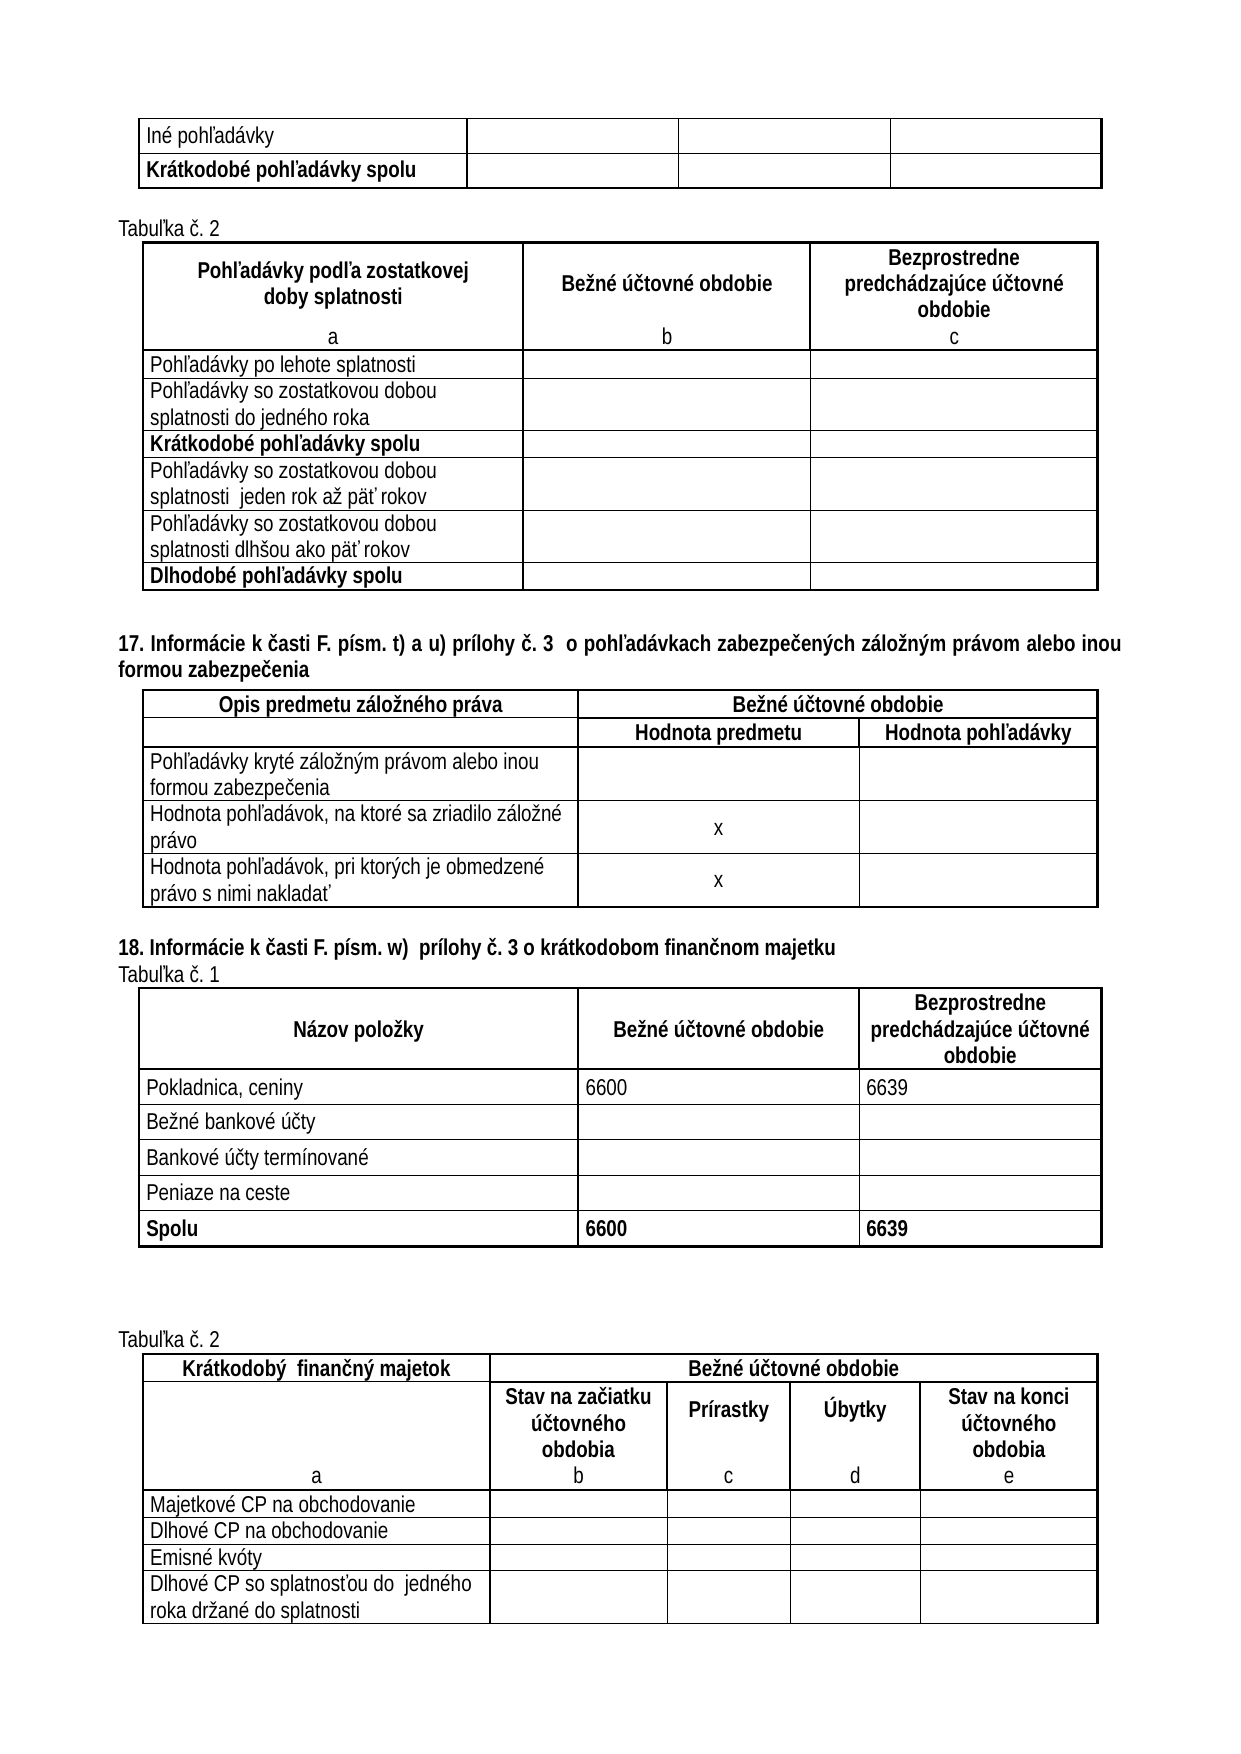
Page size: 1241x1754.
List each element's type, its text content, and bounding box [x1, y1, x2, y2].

table_cell Pokladnica, ceniny [140, 1070, 577, 1104]
table_cell 6639 [860, 1070, 1100, 1104]
table_cell Hodnota pohľadávok, na ktoré sa zriadilo záložné právo [144, 801, 577, 853]
table_cell [811, 379, 1096, 430]
table_cell Bankové účty termínované [140, 1140, 577, 1174]
table_cell [468, 154, 678, 187]
table_cell Krátkodobé pohľadávky spolu [144, 431, 522, 457]
table_cell a [144, 1463, 489, 1489]
table_cell Hodnota predmetu [579, 719, 858, 746]
table_cell [524, 563, 810, 589]
table_cell [921, 1491, 1096, 1517]
table_cell Iné pohľadávky [140, 119, 466, 152]
table_cell Pohľadávky so zostatkovou dobou splatnosti dlhšou ako päť rokov [144, 511, 522, 562]
table_cell c [811, 323, 1096, 349]
table_cell [791, 1518, 920, 1544]
table_header Názov položky [140, 989, 577, 1068]
table_cell Dlhodobé pohľadávky spolu [144, 563, 522, 589]
table_cell [811, 511, 1096, 562]
table_cell [811, 563, 1096, 589]
table_cell [860, 854, 1096, 906]
table_cell [144, 718, 577, 746]
table_cell [860, 748, 1096, 800]
table_cell [579, 1105, 859, 1139]
table_cell c [668, 1463, 789, 1489]
table_header Pohľadávky podľa zostatkovej doby splatnosti [144, 244, 522, 323]
table_header Bezprostredne predchádzajúce účtovné obdobie [811, 244, 1096, 323]
table_cell [811, 431, 1096, 457]
table_cell [921, 1518, 1096, 1544]
table_cell Emisné kvóty [144, 1545, 489, 1570]
table_cell 6600 [579, 1211, 859, 1245]
table_header Bežné účtovné obdobie [579, 989, 858, 1068]
table_cell [668, 1545, 790, 1570]
table_cell Pohľadávky so zostatkovou dobou splatnosti do jedného roka [144, 379, 522, 430]
table_cell x [579, 801, 859, 853]
table_cell [579, 1140, 859, 1174]
table_cell [144, 1382, 489, 1462]
text Tabuľka č. 2 [118, 1326, 1122, 1353]
text 18. Informácie k časti F. písm. w) prílohy č. 3 o krátkodobom finančnom majetku [118, 934, 1122, 961]
table_cell [811, 351, 1096, 377]
table_cell Pohľadávky po lehote splatnosti [144, 351, 522, 377]
table_cell [860, 1140, 1100, 1174]
text 17. Informácie k časti F. písm. t) a u) prílohy č. 3 o pohľadávkach zabezpečených záložným právom alebo inou formou zabezpečenia [118, 630, 1122, 682]
table_cell Hodnota pohľadávky [860, 719, 1096, 746]
table_cell Peniaze na ceste [140, 1176, 577, 1210]
table_cell [791, 1545, 920, 1570]
table_cell [791, 1491, 920, 1517]
table_cell Prírastky [668, 1383, 789, 1462]
table_cell [860, 801, 1096, 853]
table_header Opis predmetu záložného práva [144, 691, 577, 717]
table_cell Pohľadávky so zostatkovou dobou splatnosti jeden rok až päť rokov [144, 458, 522, 509]
table_cell Stav na konci účtovného obdobia [921, 1383, 1096, 1462]
table_cell [860, 1105, 1100, 1139]
table_cell [579, 748, 859, 800]
table_header Bežné účtovné obdobie [579, 691, 1096, 717]
table_cell [679, 119, 890, 152]
table_cell [491, 1491, 667, 1517]
table_cell [679, 154, 890, 187]
table_cell 6639 [860, 1211, 1100, 1245]
table_cell [791, 1571, 920, 1623]
table_cell [860, 1176, 1100, 1210]
table_header Krátkodobý finančný majetok [144, 1355, 489, 1381]
table_cell Dlhové CP na obchodovanie [144, 1518, 489, 1544]
table_cell Hodnota pohľadávok, pri ktorých je obmedzené právo s nimi nakladať [144, 854, 577, 906]
table_cell [921, 1545, 1096, 1570]
table_cell Stav na začiatku účtovného obdobia [491, 1383, 666, 1462]
table_cell [891, 119, 1100, 152]
table_header Bezprostredne predchádzajúce účtovné obdobie [860, 989, 1100, 1068]
table_cell [668, 1518, 790, 1544]
table_header Bežné účtovné obdobie [491, 1355, 1096, 1381]
table_cell [491, 1571, 667, 1623]
table_cell e [921, 1463, 1096, 1489]
table_cell [524, 458, 810, 509]
table_cell [579, 1176, 859, 1210]
table_cell b [491, 1463, 666, 1489]
table_cell [491, 1545, 667, 1570]
table_cell Dlhové CP so splatnosťou do jedného roka držané do splatnosti [144, 1571, 489, 1623]
table_cell b [524, 323, 809, 349]
table_cell Bežné bankové účty [140, 1105, 577, 1139]
table_cell Pohľadávky kryté záložným právom alebo inou formou zabezpečenia [144, 748, 577, 800]
text Tabuľka č. 2 [118, 215, 1122, 241]
table_header Bežné účtovné obdobie [524, 244, 809, 323]
table_cell [468, 119, 678, 152]
table_cell [668, 1571, 790, 1623]
table_cell [524, 511, 810, 562]
table_cell 6600 [579, 1070, 859, 1104]
table_cell [524, 379, 810, 430]
table_cell [668, 1491, 790, 1517]
table_cell [891, 154, 1100, 187]
text Tabuľka č. 1 [118, 961, 1122, 987]
table_cell x [579, 854, 859, 906]
table_cell [524, 351, 810, 377]
table_cell a [144, 323, 522, 349]
table_cell [491, 1518, 667, 1544]
table_cell Úbytky [791, 1383, 919, 1462]
table_cell Majetkové CP na obchodovanie [144, 1491, 489, 1517]
table_cell Spolu [140, 1211, 577, 1245]
table_cell [524, 431, 810, 457]
table_cell [921, 1571, 1096, 1623]
table_cell Krátkodobé pohľadávky spolu [140, 154, 466, 187]
table_cell d [791, 1463, 919, 1489]
table_cell [811, 458, 1096, 509]
